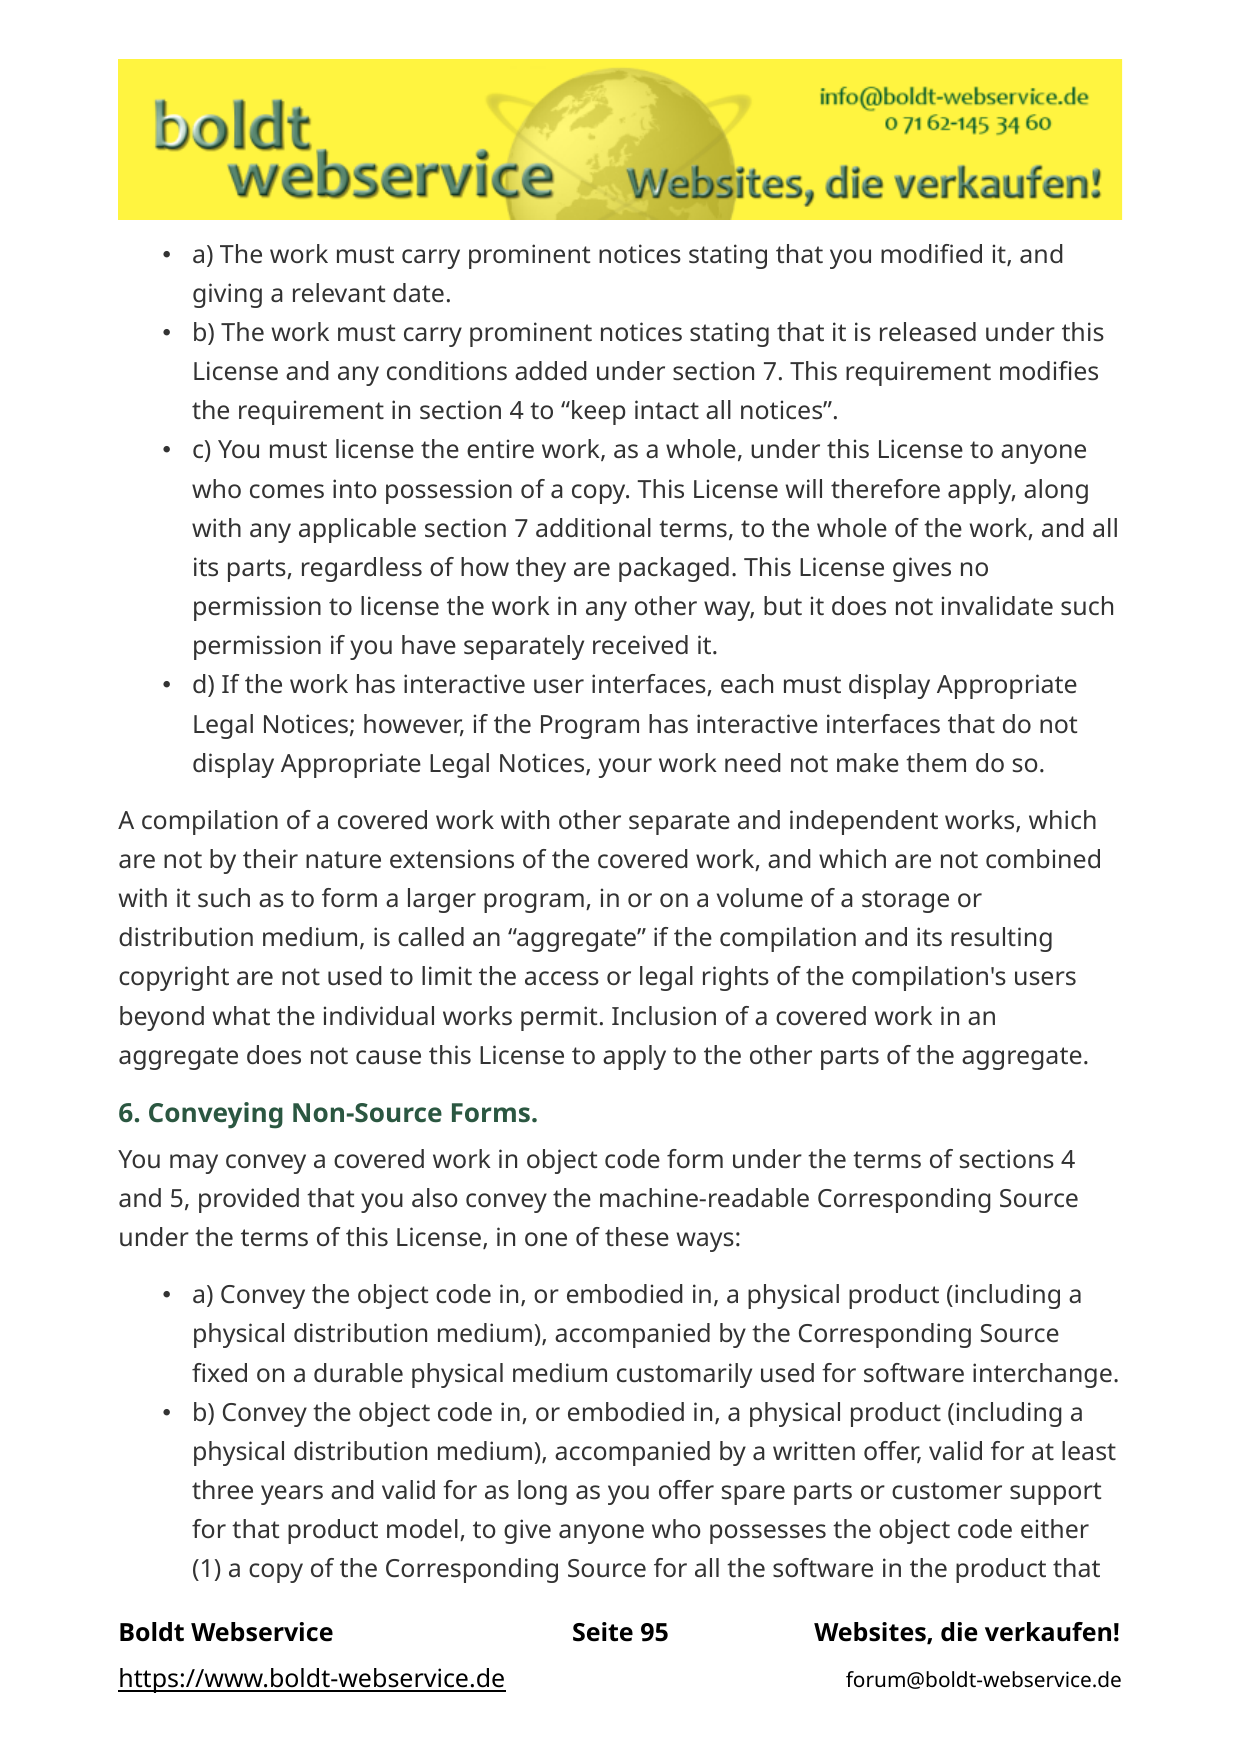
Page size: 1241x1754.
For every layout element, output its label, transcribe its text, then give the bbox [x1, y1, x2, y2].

subtitle 6. Conveying Non-Source Forms. [118, 1094, 1122, 1130]
text You may convey a covered work in object code form under the terms of sections 4 and 5, provided that you also convey the machine-readable Corresponding Source under the terms of this License, in one of these ways: [118, 1142, 1122, 1254]
list a) Convey the object code in, or embodied in, a physical product (including a physical distribution medium), accompanied by the Corresponding Source fixed on a durable physical medium customarily used for software interchange. [162, 1277, 1122, 1389]
list b) The work must carry prominent notices stating that it is released under this License and any conditions added under section 7. This requirement modifies the requirement in section 4 to “keep intact all notices”. [162, 314, 1122, 427]
list d) If the work has interactive user interfaces, each must display Appropriate Legal Notices; however, if the Program has interactive interfaces that do not display Appropriate Legal Notices, your work need not make them do so. [162, 667, 1122, 779]
list a) The work must carry prominent notices stating that you modified it, and giving a relevant date. [162, 236, 1122, 309]
list b) Convey the object code in, or embodied in, a physical product (including a physical distribution medium), accompanied by a written offer, valid for at least three years and valid for as long as you offer spare parts or customer support for that product model, to give anyone who possesses the object code either (1) a copy of the Corresponding Source for all the software in the product that [162, 1394, 1122, 1585]
picture [118, 59, 1123, 220]
list c) You must license the entire work, as a whole, under this License to anyone who comes into possession of a copy. This License will therefore apply, along with any applicable section 7 additional terms, to the whole of the work, and all its parts, regardless of how they are packaged. This License gives no permission to license the work in any other way, but it does not invalidate such permission if you have separately received it. [162, 432, 1122, 662]
text A compilation of a covered work with other separate and independent works, which are not by their nature extensions of the covered work, and which are not combined with it such as to form a larger program, in or on a volume of a storage or distribution medium, is called an “aggregate” if the compilation and its resulting copyright are not used to limit the access or legal rights of the compilation's users beyond what the individual works permit. Inclusion of a covered work in an aggregate does not cause this License to apply to the other parts of the aggregate. [118, 802, 1122, 1071]
